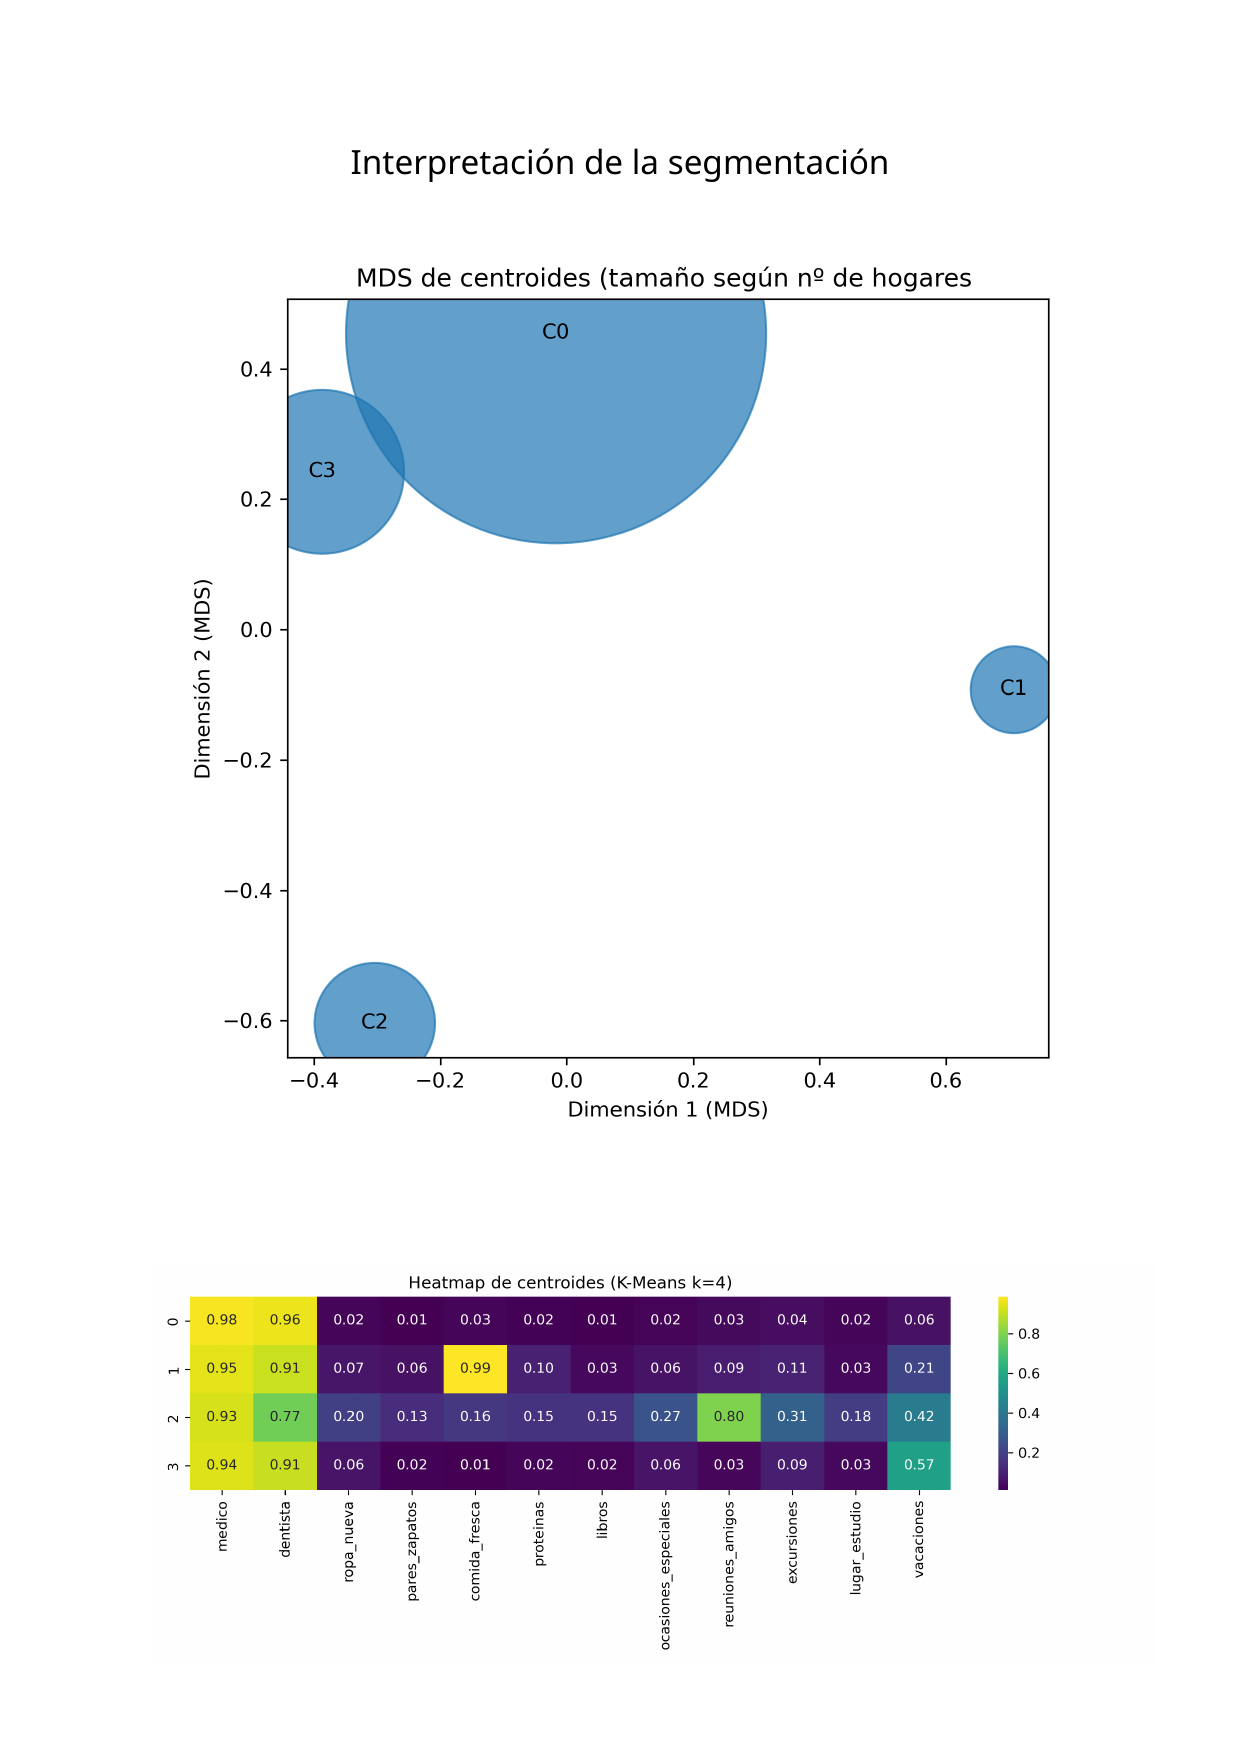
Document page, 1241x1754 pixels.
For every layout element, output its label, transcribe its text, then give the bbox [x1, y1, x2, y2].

picture [151, 1262, 1156, 1664]
subtitle Interpretación de la segmentación [118, 139, 1122, 184]
picture [170, 244, 1071, 1145]
